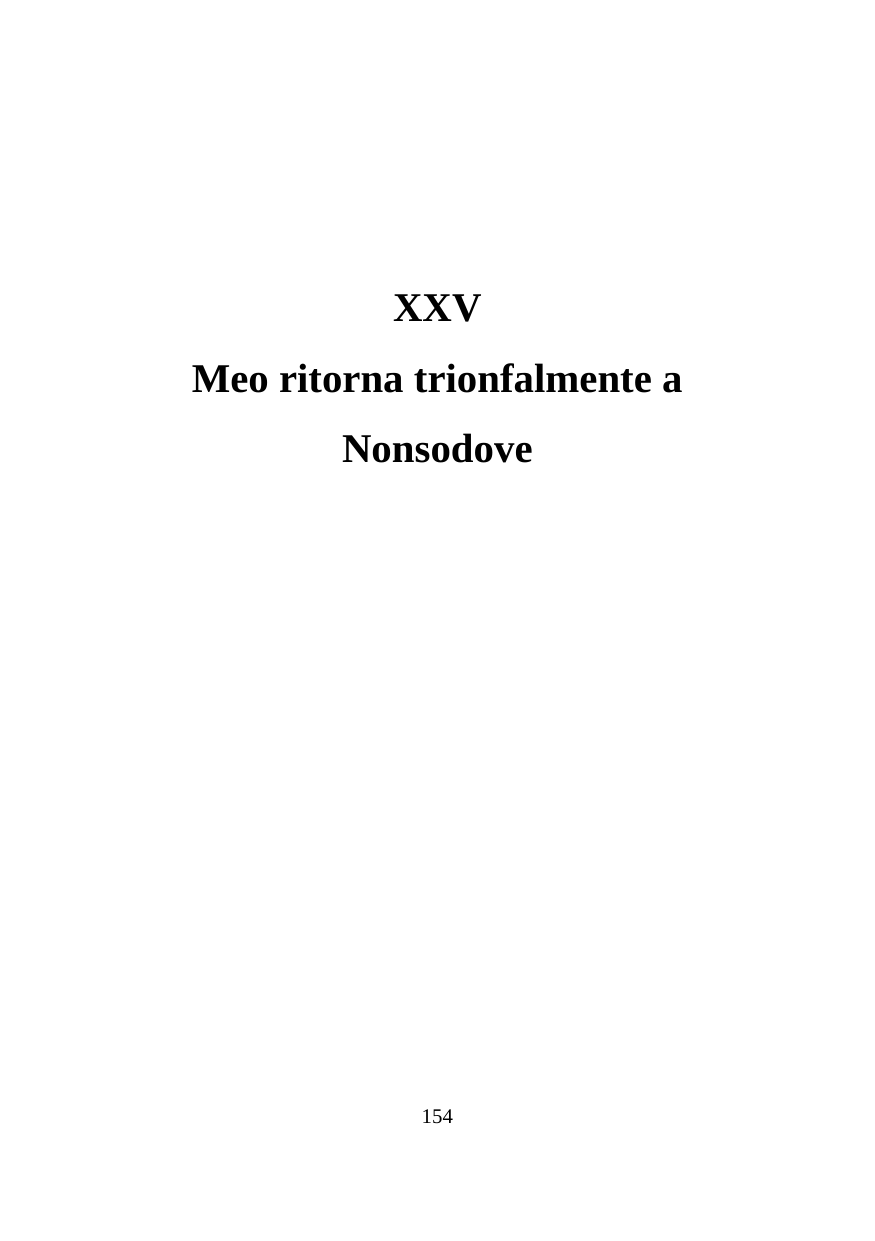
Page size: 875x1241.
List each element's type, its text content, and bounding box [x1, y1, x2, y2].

subtitle XXV Meo ritorna trionfalmente a Nonsodove [106, 283, 768, 471]
